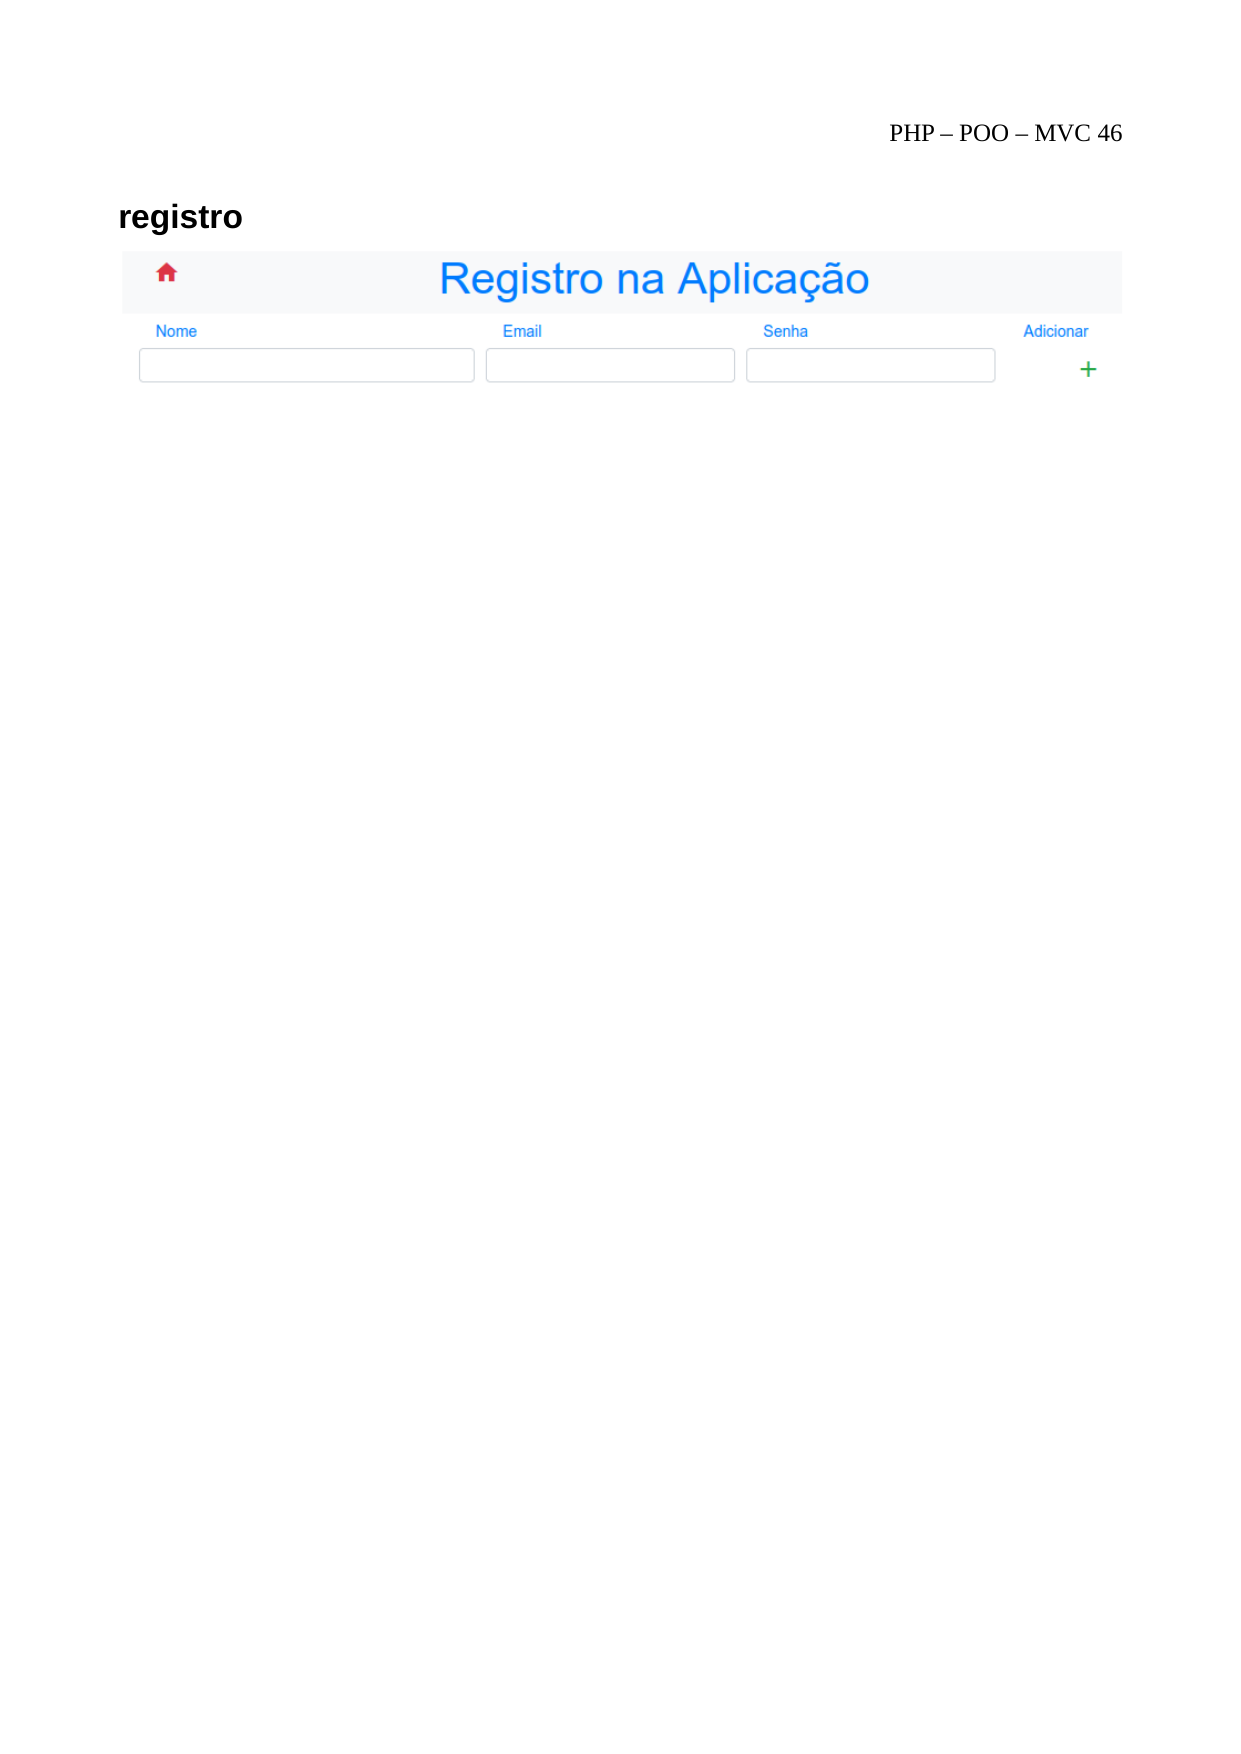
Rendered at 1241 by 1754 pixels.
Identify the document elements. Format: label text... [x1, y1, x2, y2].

subtitle registro [118, 197, 1122, 236]
picture [118, 248, 1123, 467]
